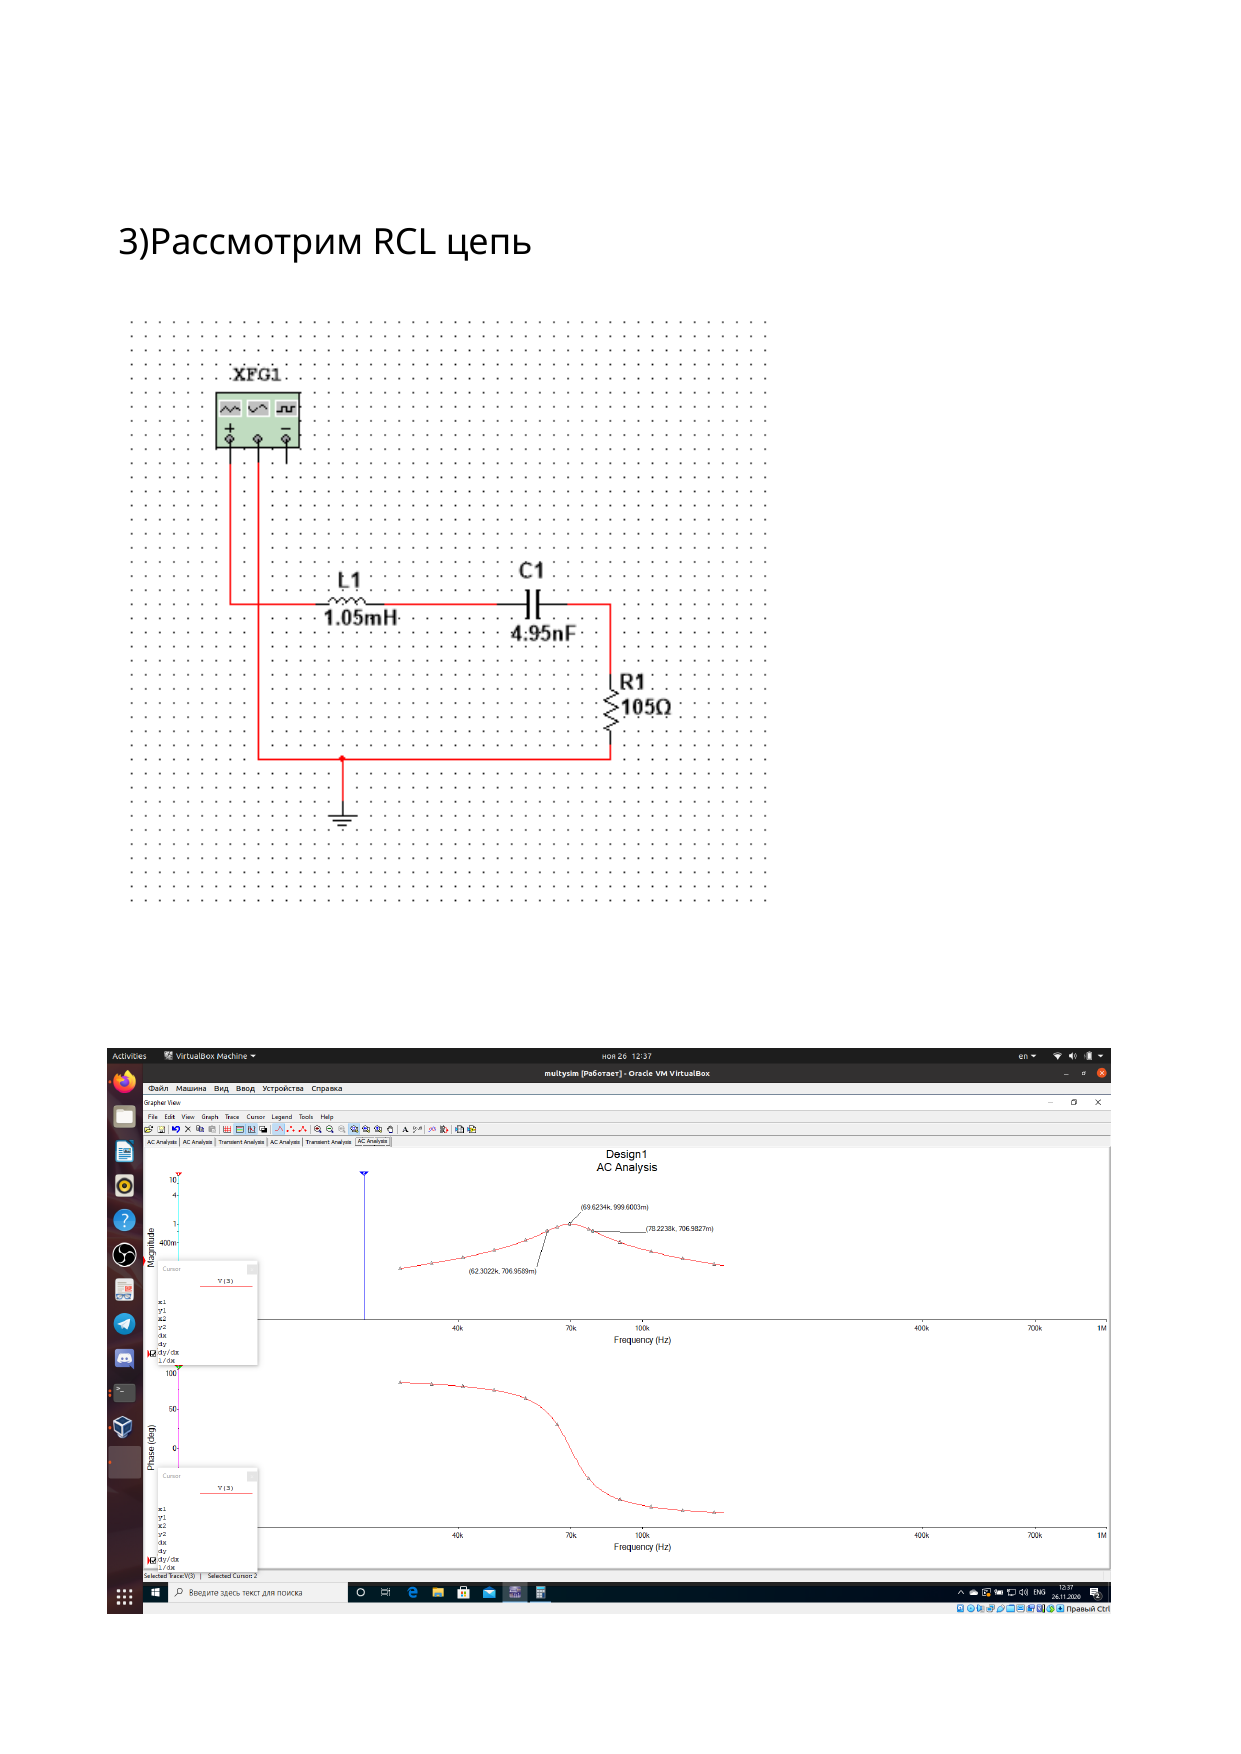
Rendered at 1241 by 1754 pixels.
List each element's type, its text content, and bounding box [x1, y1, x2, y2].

text 3)Рассмотрим RCL цепь [118, 216, 1122, 265]
picture [107, 1048, 1111, 1614]
picture [125, 318, 774, 911]
